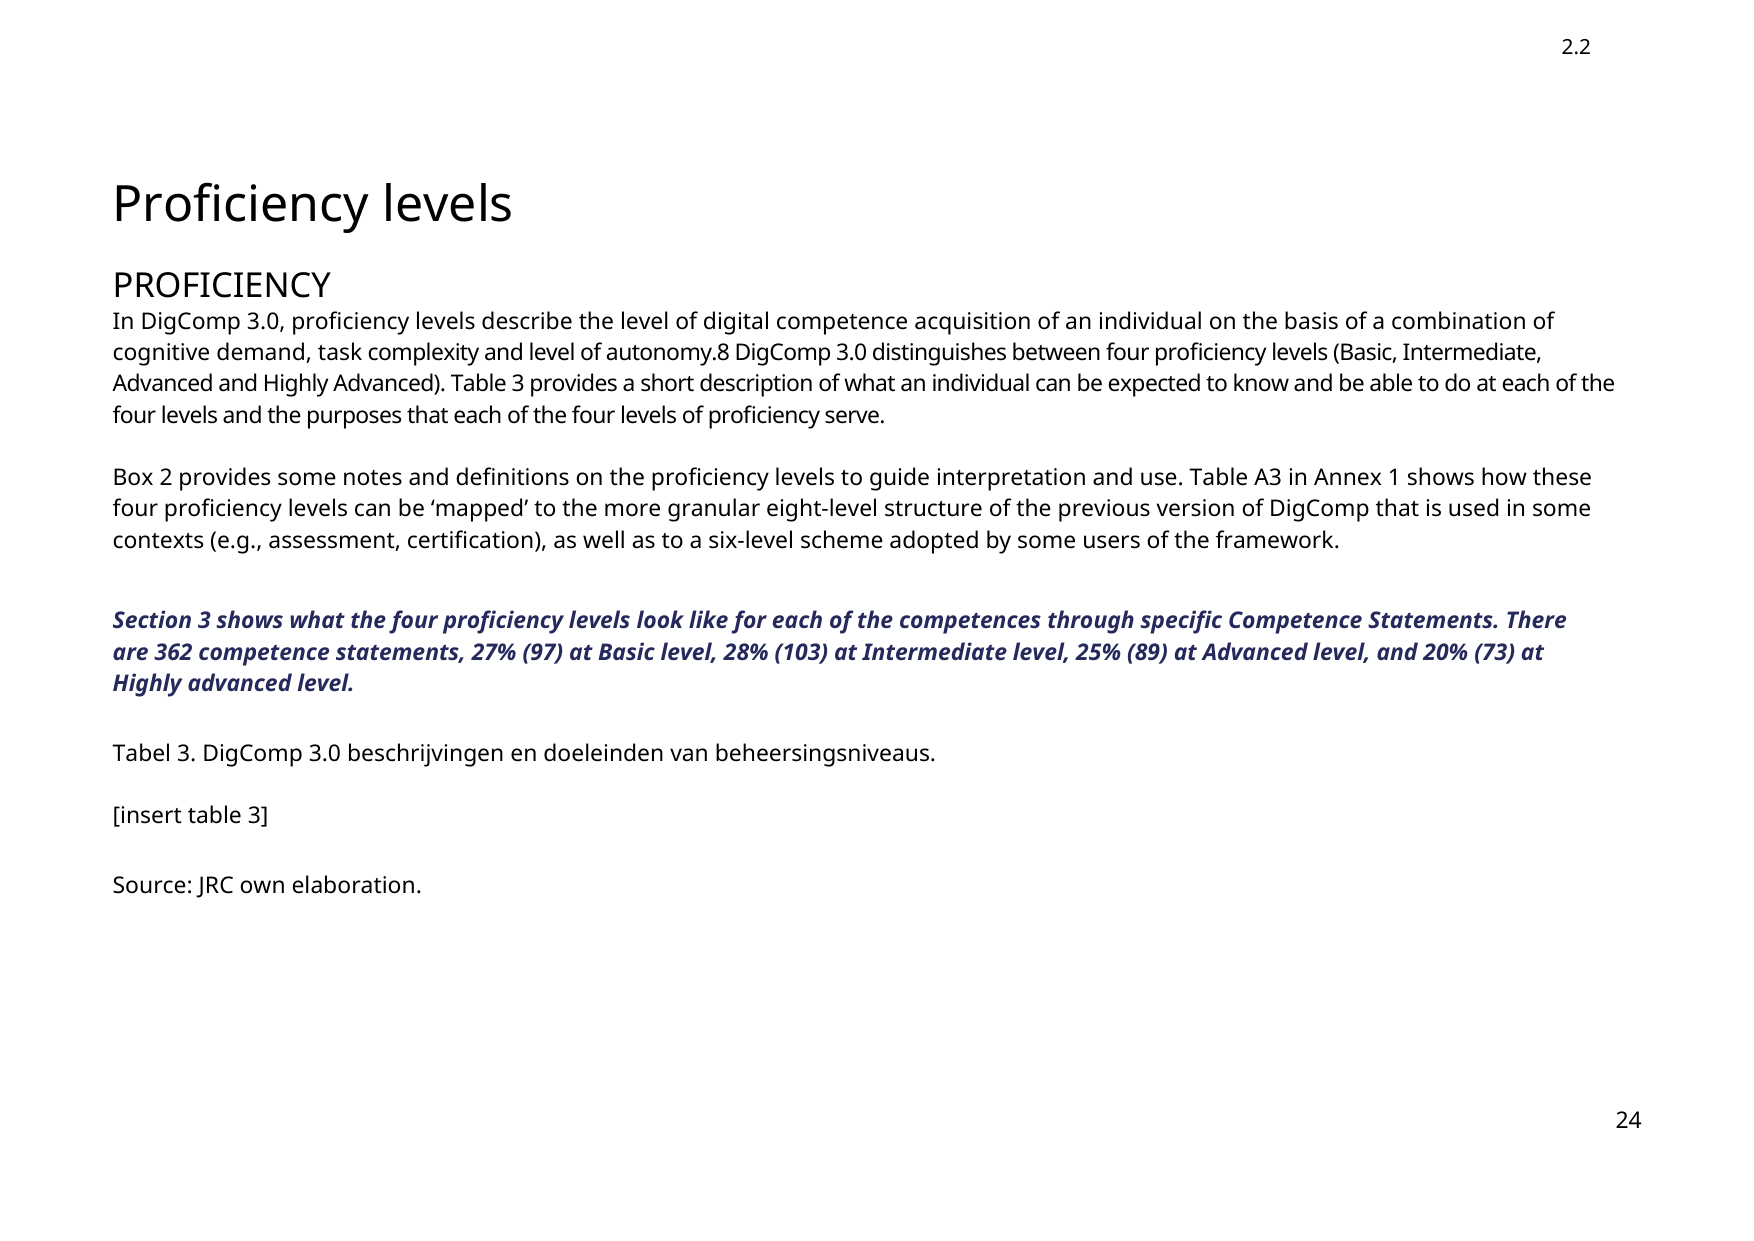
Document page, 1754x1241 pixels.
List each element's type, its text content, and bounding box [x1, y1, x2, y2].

subtitle Proficiency levels [112, 168, 1641, 236]
text In DigComp 3.0, proficiency levels describe the level of digital competence acquisition of an individual on the basis of a combination of cognitive demand, task complexity and level of autonomy.8 DigComp 3.0 distinguishes between four proficiency levels (Basic, Intermediate, Advanced and Highly Advanced). Table 3 provides a short description of what an individual can be expected to know and be able to do at each of the four levels and the purposes that each of the four levels of proficiency serve. [112, 305, 1641, 430]
text Tabel 3. DigComp 3.0 beschrijvingen en doeleinden van beheersingsniveaus. [112, 737, 1641, 768]
text Source: JRC own elaboration. [112, 869, 1641, 900]
subtitle PROFICIENCY [112, 270, 1641, 305]
text Section 3 shows what the four proficiency levels look like for each of the competences through specific Competence Statements. There are 362 competence statements, 27% (97) at Basic level, 28% (103) at Intermediate level, 25% (89) at Advanced level, and 20% (73) at Highly advanced level. [112, 604, 1574, 698]
text Box 2 provides some notes and definitions on the proficiency levels to guide interpretation and use. Table A3 in Annex 1 shows how these four proficiency levels can be ‘mapped’ to the more granular eight-level structure of the previous version of DigComp that is used in some contexts (e.g., assessment, certification), as well as to a six-level scheme adopted by some users of the framework. [112, 461, 1641, 555]
text [insert table 3] [112, 799, 1641, 831]
